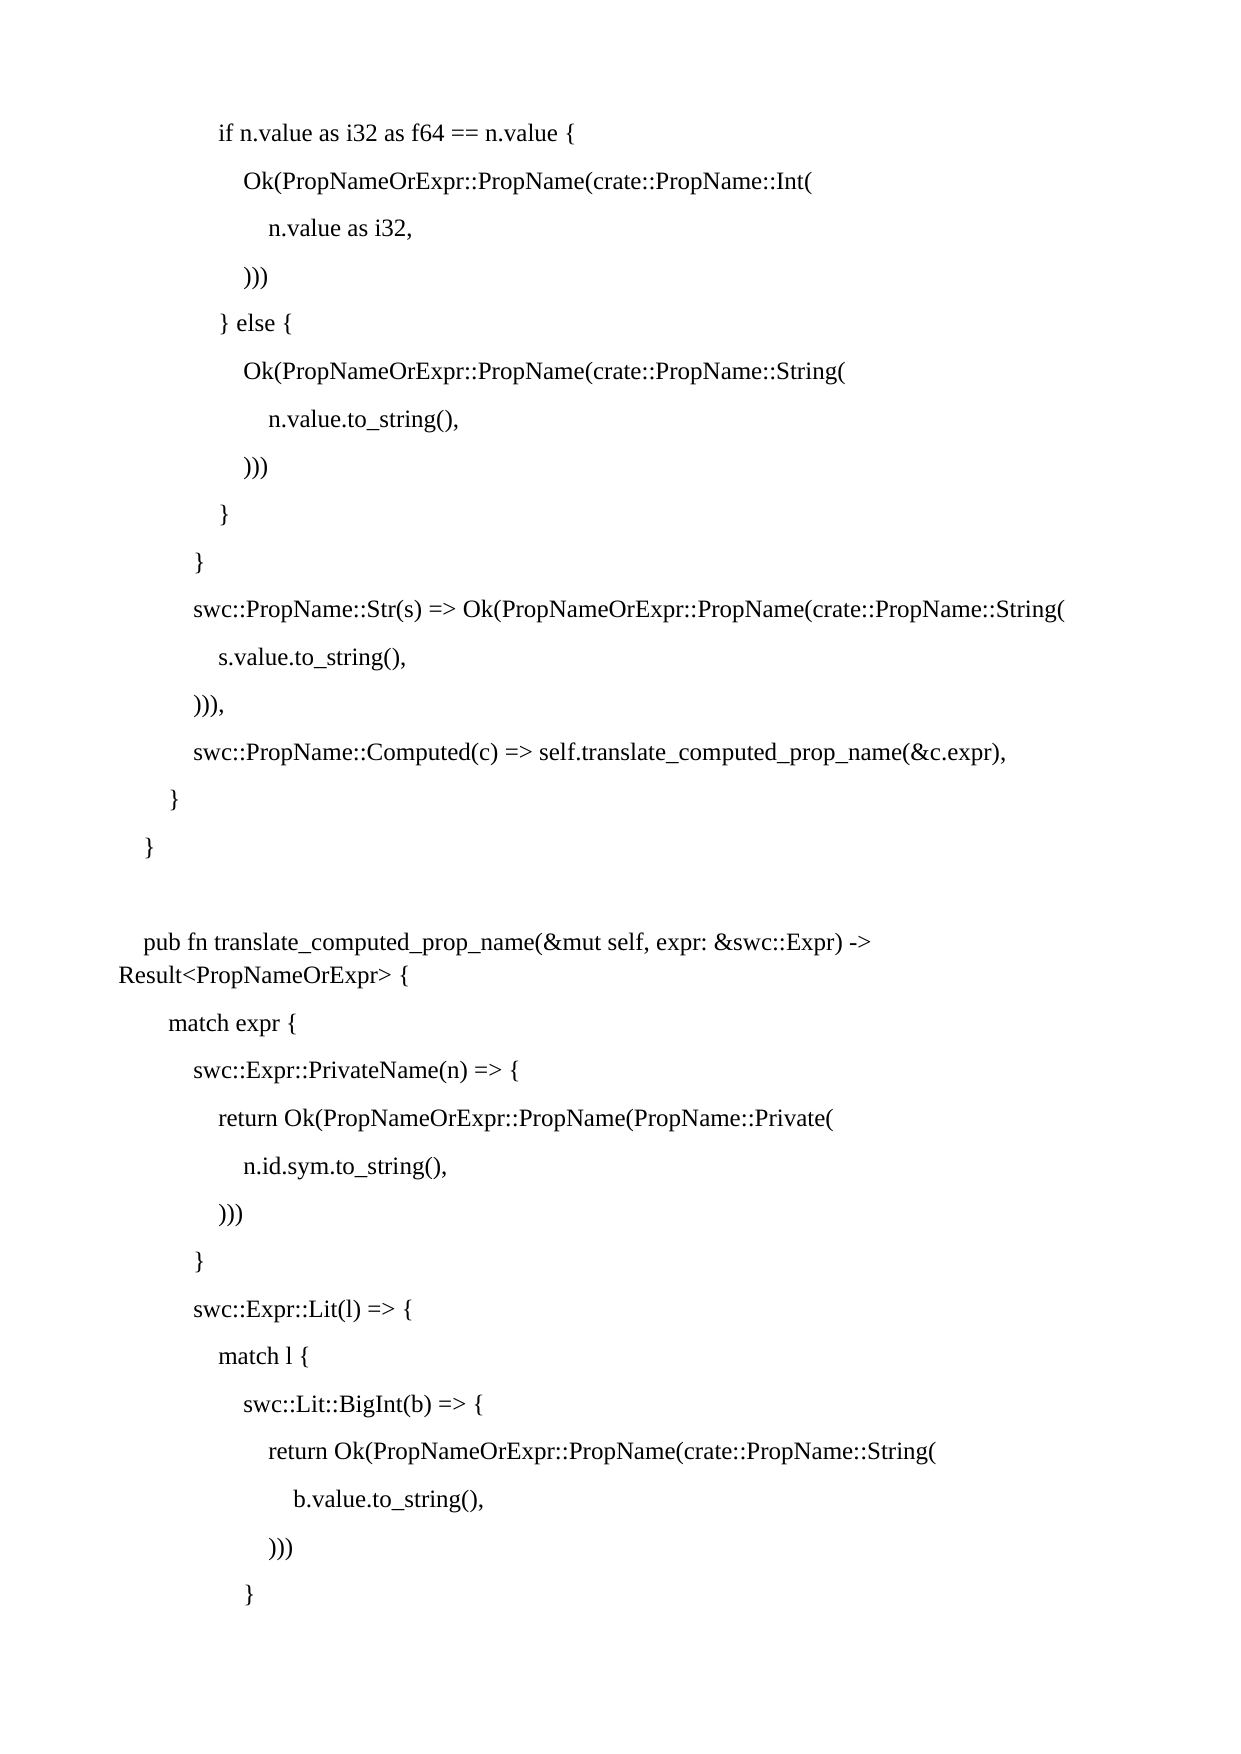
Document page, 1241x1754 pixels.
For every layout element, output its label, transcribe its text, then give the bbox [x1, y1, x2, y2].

text return Ok(PropNameOrExpr::PropName(crate::PropName::String( [118, 1436, 1122, 1465]
text match expr { [118, 1008, 1122, 1037]
text Ok(PropNameOrExpr::PropName(crate::PropName::Int( [118, 166, 1122, 194]
text } [118, 832, 1122, 861]
text ))) [118, 1532, 1122, 1560]
text s.value.to_string(), [118, 642, 1122, 671]
text swc::Expr::Lit(l) => { [118, 1294, 1122, 1322]
text } [118, 1246, 1122, 1275]
text n.value.to_string(), [118, 404, 1122, 432]
text ))), [118, 689, 1122, 718]
text } [118, 547, 1122, 575]
text Ok(PropNameOrExpr::PropName(crate::PropName::String( [118, 356, 1122, 385]
text ))) [118, 451, 1122, 480]
text } [118, 1579, 1122, 1608]
text b.value.to_string(), [118, 1484, 1122, 1513]
text swc::Expr::PrivateName(n) => { [118, 1056, 1122, 1084]
text ))) [118, 1198, 1122, 1227]
text pub fn translate_computed_prop_name(&mut self, expr: &swc::Expr) -> Result<PropNameOrExpr> { [118, 927, 1122, 989]
text } [118, 784, 1122, 813]
text ))) [118, 261, 1122, 290]
text } else { [118, 308, 1122, 337]
text n.id.sym.to_string(), [118, 1151, 1122, 1179]
text swc::Lit::BigInt(b) => { [118, 1389, 1122, 1418]
text } [118, 499, 1122, 528]
text n.value as i32, [118, 213, 1122, 242]
text match l { [118, 1341, 1122, 1370]
text swc::PropName::Str(s) => Ok(PropNameOrExpr::PropName(crate::PropName::String( [118, 594, 1122, 623]
text if n.value as i32 as f64 == n.value { [118, 118, 1122, 147]
text swc::PropName::Computed(c) => self.translate_computed_prop_name(&c.expr), [118, 737, 1122, 766]
text return Ok(PropNameOrExpr::PropName(PropName::Private( [118, 1103, 1122, 1132]
